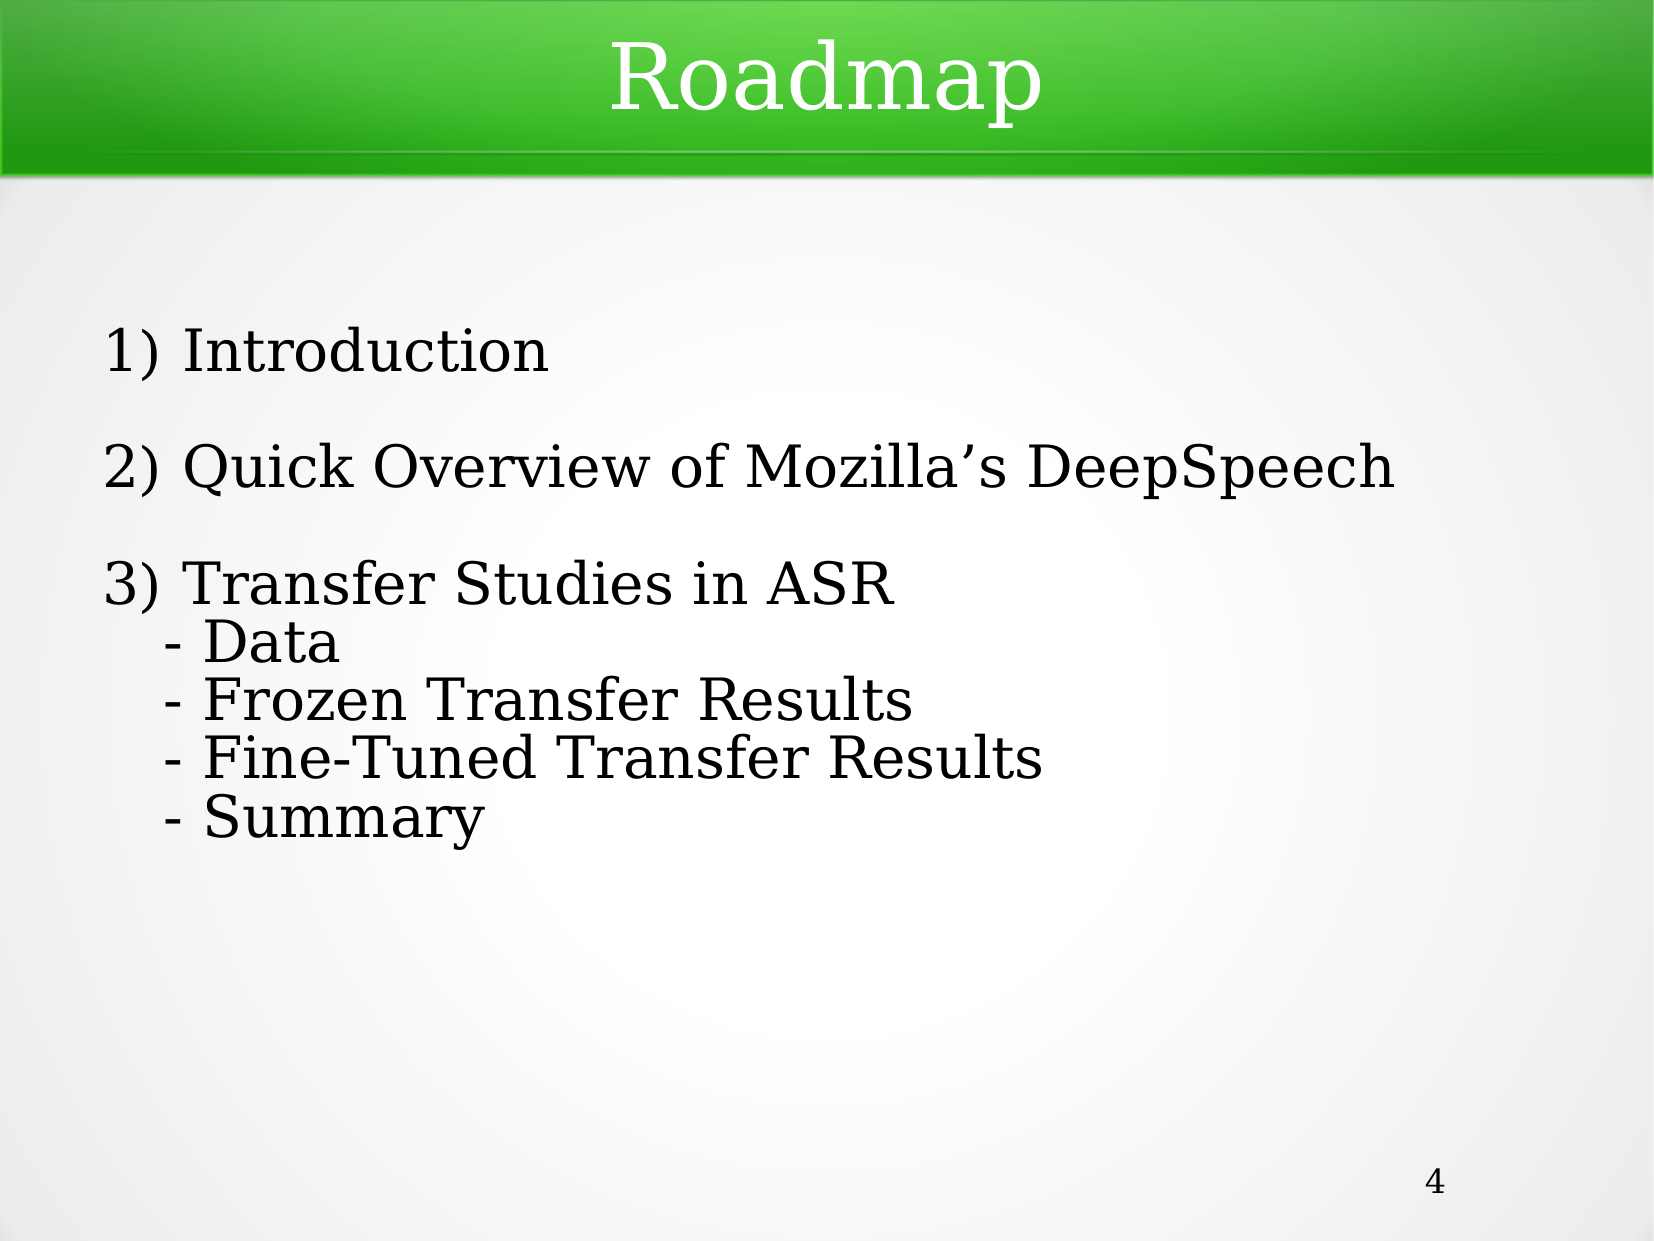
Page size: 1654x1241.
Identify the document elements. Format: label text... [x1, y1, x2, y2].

title Roadmap [82, 11, 1571, 154]
picture [0, 0, 1654, 1241]
text_box Introduction Quick Overview of Mozilla’s DeepSpeech Transfer Studies in ASR - Data - Frozen Transfer Results - Fine-Tuned Transfer Results - Summary [87, 317, 1232, 1207]
